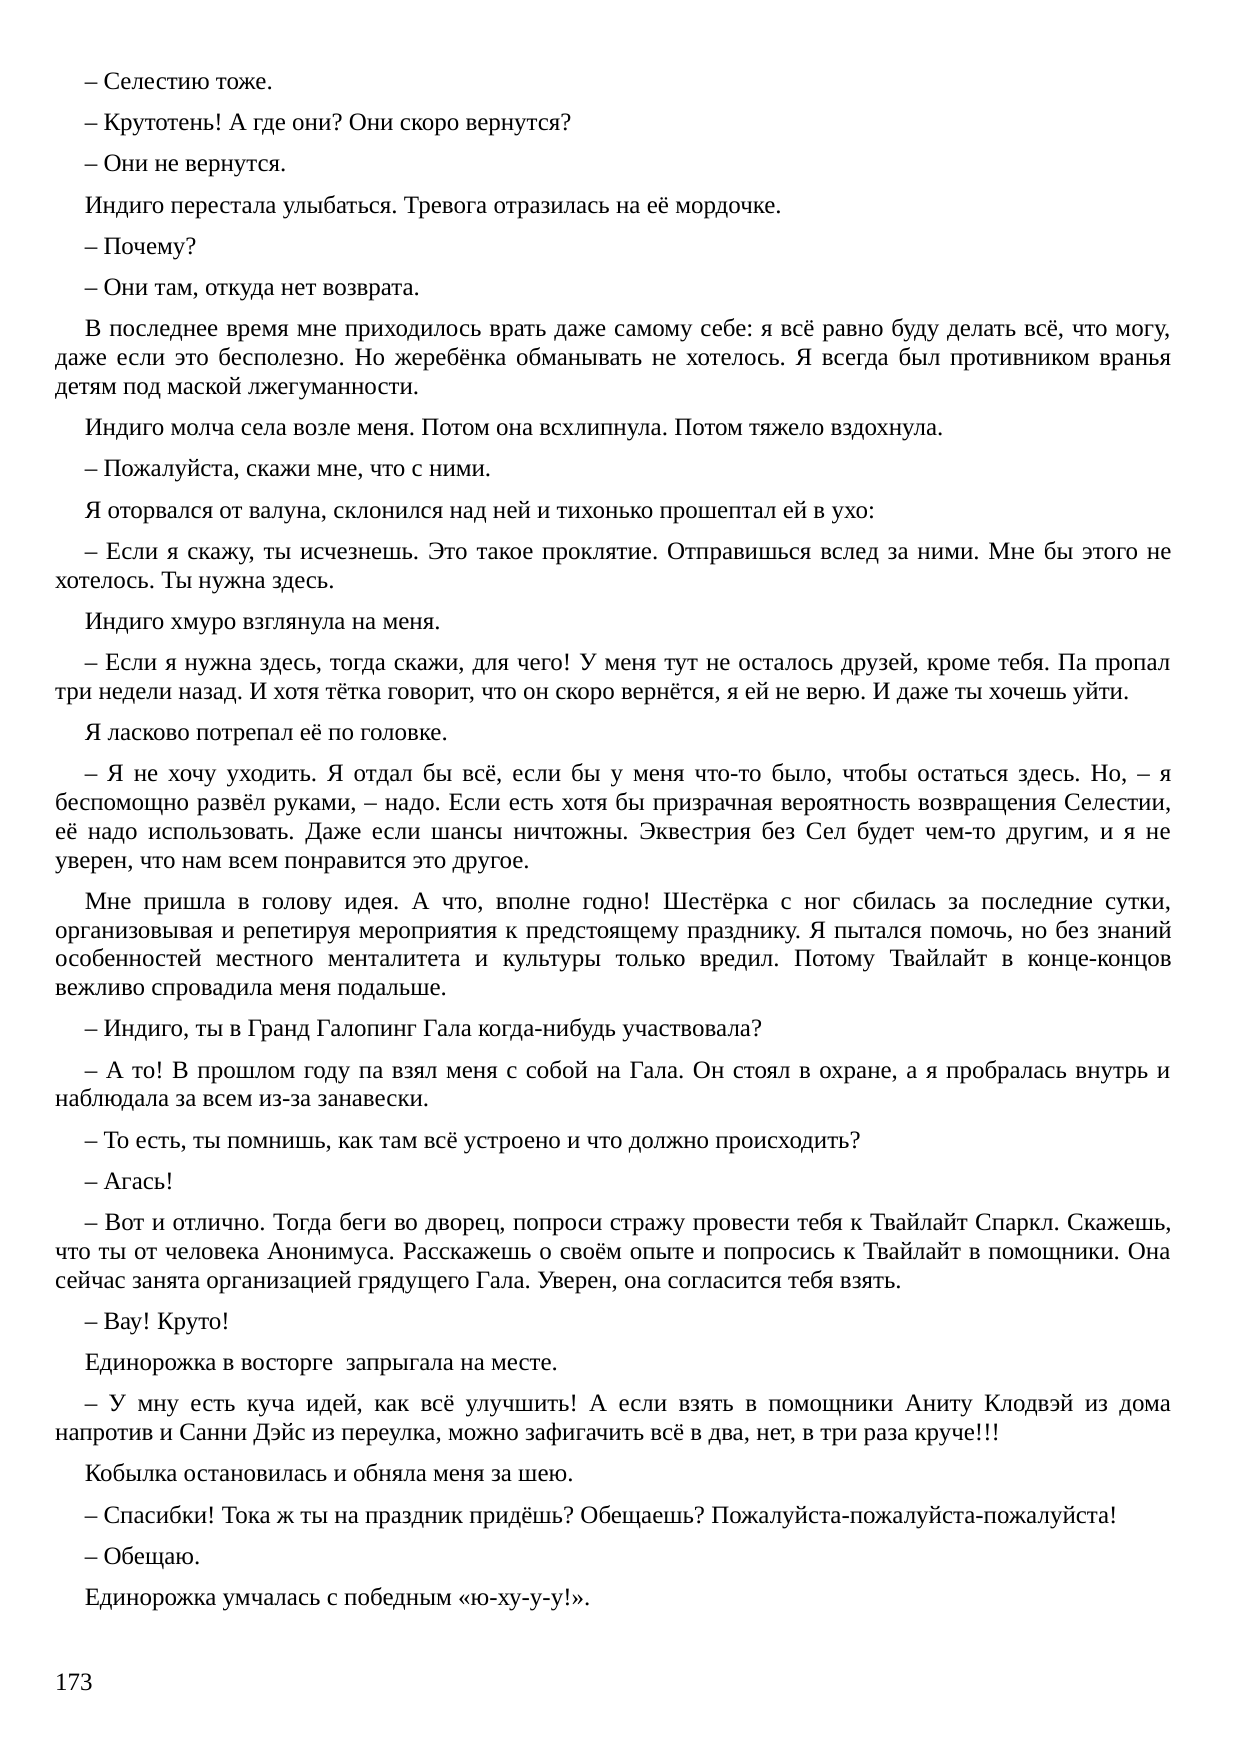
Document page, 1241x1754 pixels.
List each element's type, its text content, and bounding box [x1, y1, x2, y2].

text – Они не вернутся. [55, 148, 1173, 177]
text Мне пришла в голову идея. А что, вполне годно! Шестёрка с ног сбилась за последние сутки, организовывая и репетируя мероприятия к предстоящему празднику. Я пытался помочь, но без знаний особенностей местного менталитета и культуры только вредил. Потому Твайлайт в конце-концов вежливо спровадила меня подальше. [55, 886, 1173, 1001]
text – Пожалуйста, скажи мне, что с ними. [55, 453, 1173, 482]
text – Спасибки! Тока ж ты на праздник придёшь? Обещаешь? Пожалуйста-пожалуйста-пожалуйста! [55, 1500, 1173, 1528]
text – Вау! Круто! [55, 1306, 1173, 1335]
text – Агась! [55, 1166, 1173, 1195]
text В последнее время мне приходилось врать даже самому себе: я всё равно буду делать всё, что могу, даже если это бесполезно. Но жеребёнка обманывать не хотелось. Я всегда был противником вранья детям под маской лжегуманности. [55, 313, 1173, 400]
text Единорожка в восторге запрыгала на месте. [55, 1347, 1173, 1376]
text – Индиго, ты в Гранд Галопинг Гала когда-нибудь участвовала? [55, 1013, 1173, 1042]
text Индиго хмуро взглянула на меня. [55, 606, 1173, 635]
text – Я не хочу уходить. Я отдал бы всё, если бы у меня что-то было, чтобы остаться здесь. Но, – я беспомощно развёл руками, – надо. Если есть хотя бы призрачная вероятность возвращения Селестии, её надо использовать. Даже если шансы ничтожны. Эквестрия без Сел будет чем-то другим, и я не уверен, что нам всем понравится это другое. [55, 758, 1173, 873]
text – Они там, откуда нет возврата. [55, 272, 1173, 301]
text – Вот и отлично. Тогда беги во дворец, попроси стражу провести тебя к Твайлайт Спаркл. Скажешь, что ты от человека Анонимуса. Расскажешь о своём опыте и попросись к Твайлайт в помощники. Она сейчас занята организацией грядущего Гала. Уверен, она согласится тебя взять. [55, 1207, 1173, 1293]
text – Если я нужна здесь, тогда скажи, для чего! У меня тут не осталось друзей, кроме тебя. Па пропал три недели назад. И хотя тётка говорит, что он скоро вернётся, я ей не верю. И даже ты хочешь уйти. [55, 647, 1173, 705]
text – А то! В прошлом году па взял меня с собой на Гала. Он стоял в охране, а я пробралась внутрь и наблюдала за всем из-за занавески. [55, 1055, 1173, 1112]
text Индиго молча села возле меня. Потом она всхлипнула. Потом тяжело вздохнула. [55, 412, 1173, 441]
text Я оторвался от валуна, склонился над ней и тихонько прошептал ей в ухо: [55, 495, 1173, 523]
text – Селестию тоже. [55, 66, 1173, 95]
text Индиго перестала улыбаться. Тревога отразилась на её мордочке. [55, 190, 1173, 218]
text – Крутотень! А где они? Они скоро вернутся? [55, 107, 1173, 136]
text – Если я скажу, ты исчезнешь. Это такое проклятие. Отправишься вслед за ними. Мне бы этого не хотелось. Ты нужна здесь. [55, 536, 1173, 593]
text Кобылка остановилась и обняла меня за шею. [55, 1458, 1173, 1487]
text – Почему? [55, 231, 1173, 260]
text Единорожка умчалась с победным «ю-ху-у-у!». [55, 1582, 1173, 1611]
text Я ласково потрепал её по головке. [55, 717, 1173, 746]
text – У мну есть куча идей, как всё улучшить! А если взять в помощники Аниту Клодвэй из дома напротив и Санни Дэйс из переулка, можно зафигачить всё в два, нет, в три раза круче!!! [55, 1388, 1173, 1446]
text – Обещаю. [55, 1541, 1173, 1570]
text – То есть, ты помнишь, как там всё устроено и что должно происходить? [55, 1125, 1173, 1153]
